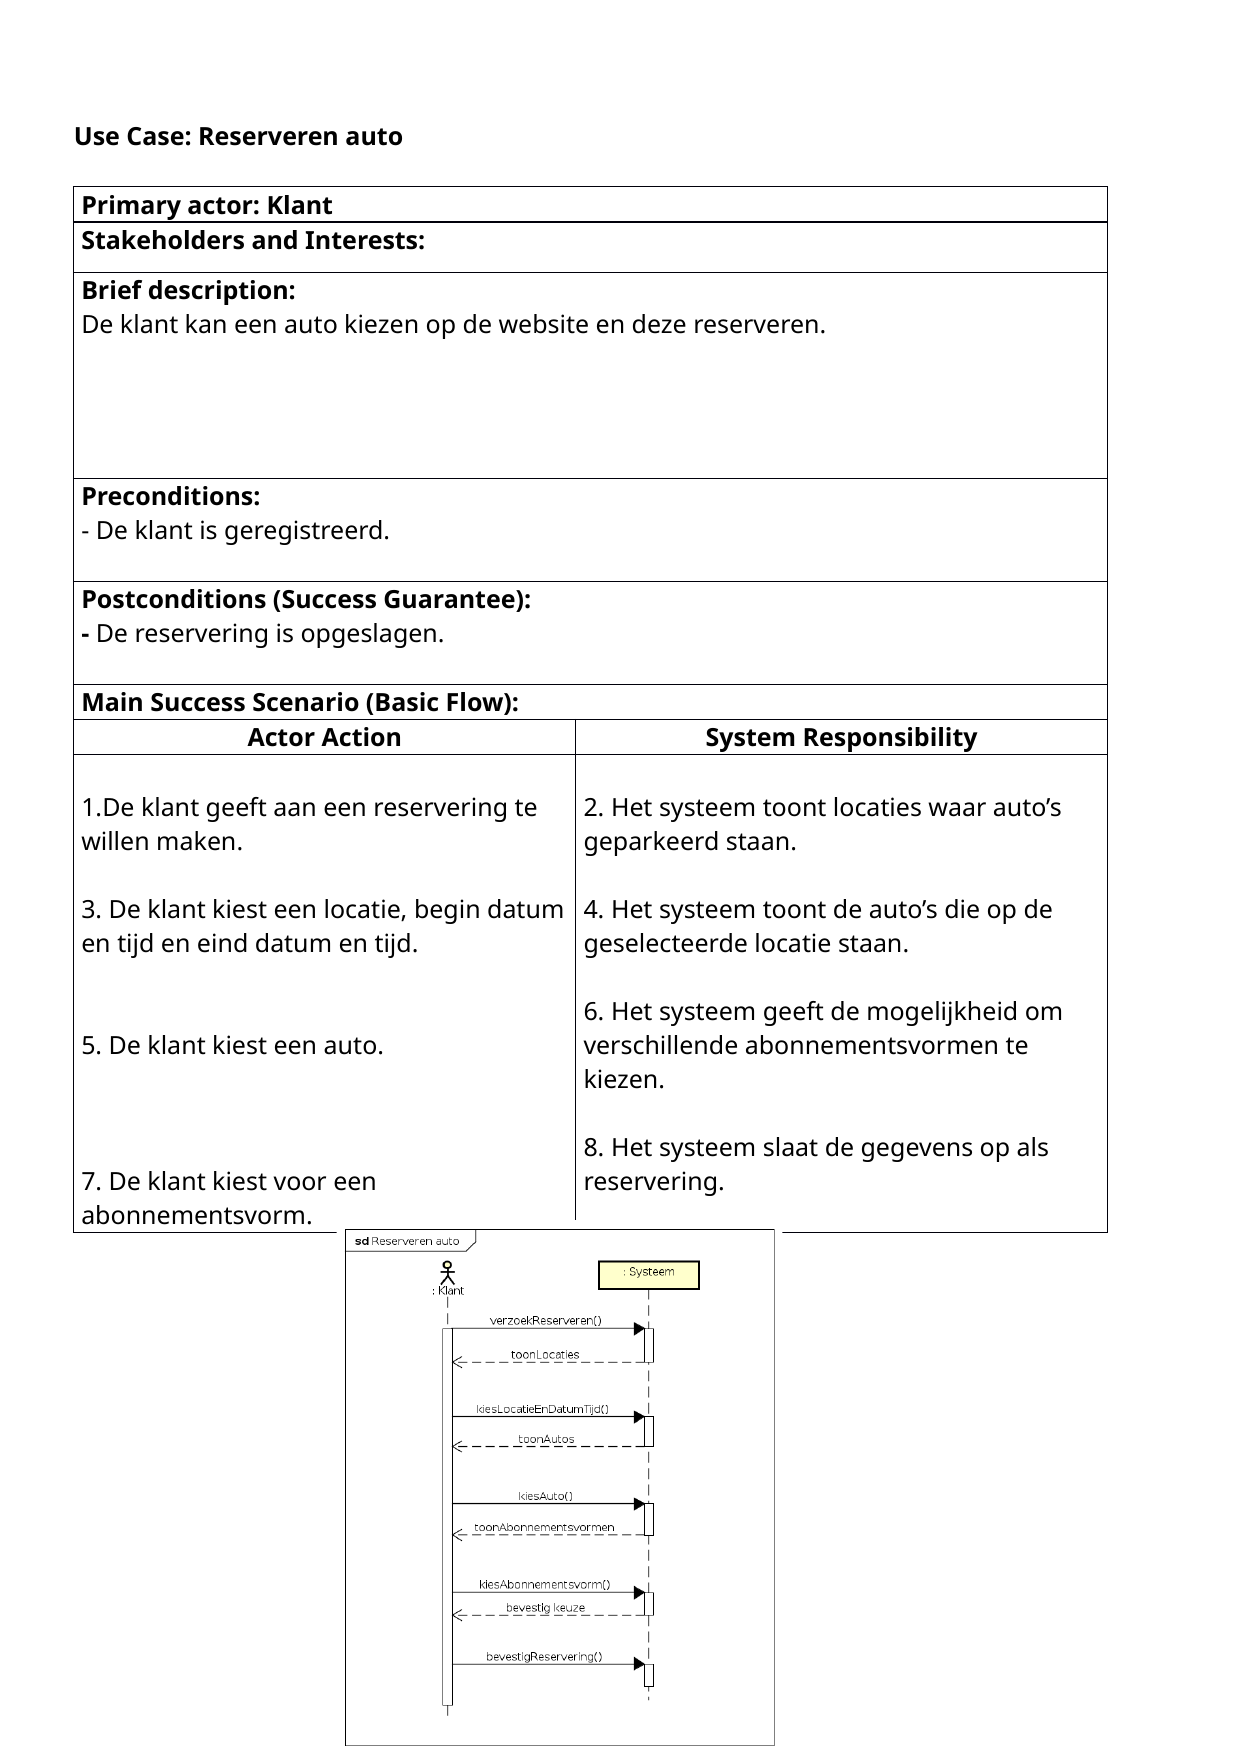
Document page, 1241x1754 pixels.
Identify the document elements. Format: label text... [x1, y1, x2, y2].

table_cell 1.De klant geeft aan een reservering te willen maken. 3. De klant kiest een locatie, begin datum en tijd en eind datum en tijd. 5. De klant kiest een auto. 7. De klant kiest voor een abonnementsvorm. [74, 755, 575, 1232]
table_cell Main Success Scenario (Basic Flow): [74, 685, 1107, 719]
table_cell Postconditions (Success Guarantee): - De reservering is opgeslagen. [74, 582, 1107, 684]
picture [336, 1220, 783, 1754]
table_cell 2. Het systeem toont locaties waar auto’s geparkeerd staan. 4. Het systeem toont de auto’s die op de geselecteerde locatie staan. 6. Het systeem geeft de mogelijkheid om verschillende abonnementsvormen te kiezen. 8. Het systeem slaat de gegevens op als reservering. [576, 755, 1107, 1232]
table_cell System Responsibility [576, 720, 1107, 754]
table_cell Stakeholders and Interests: [74, 223, 1107, 272]
text Use Case: Reserveren auto [74, 118, 1122, 152]
table_cell Brief description: De klant kan een auto kiezen op de website en deze reserveren. [74, 273, 1107, 477]
table_cell Preconditions: - De klant is geregistreerd. [74, 479, 1107, 581]
table_cell Actor Action [74, 720, 575, 754]
table_header Primary actor: Klant [74, 187, 1107, 221]
